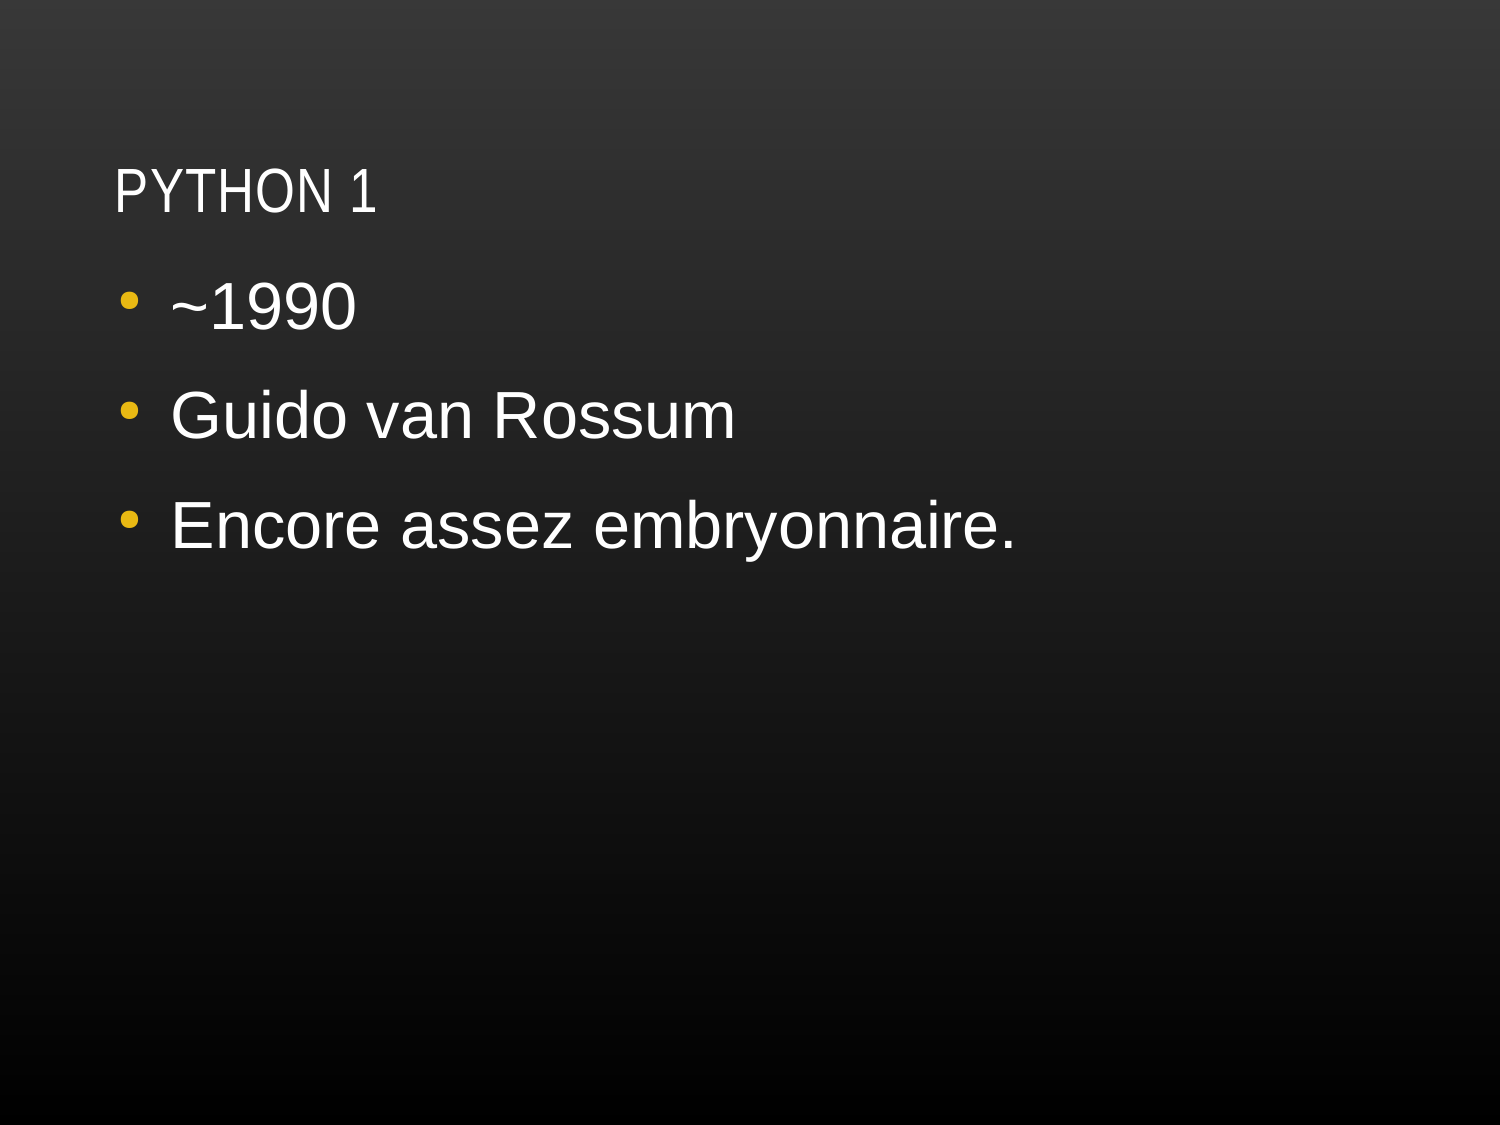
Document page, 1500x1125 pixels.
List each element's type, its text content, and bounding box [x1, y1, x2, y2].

title Python 1 [99, 45, 1400, 233]
list ~1990 Guido van Rossum Encore assez embryonnaire. [99, 262, 1400, 1005]
